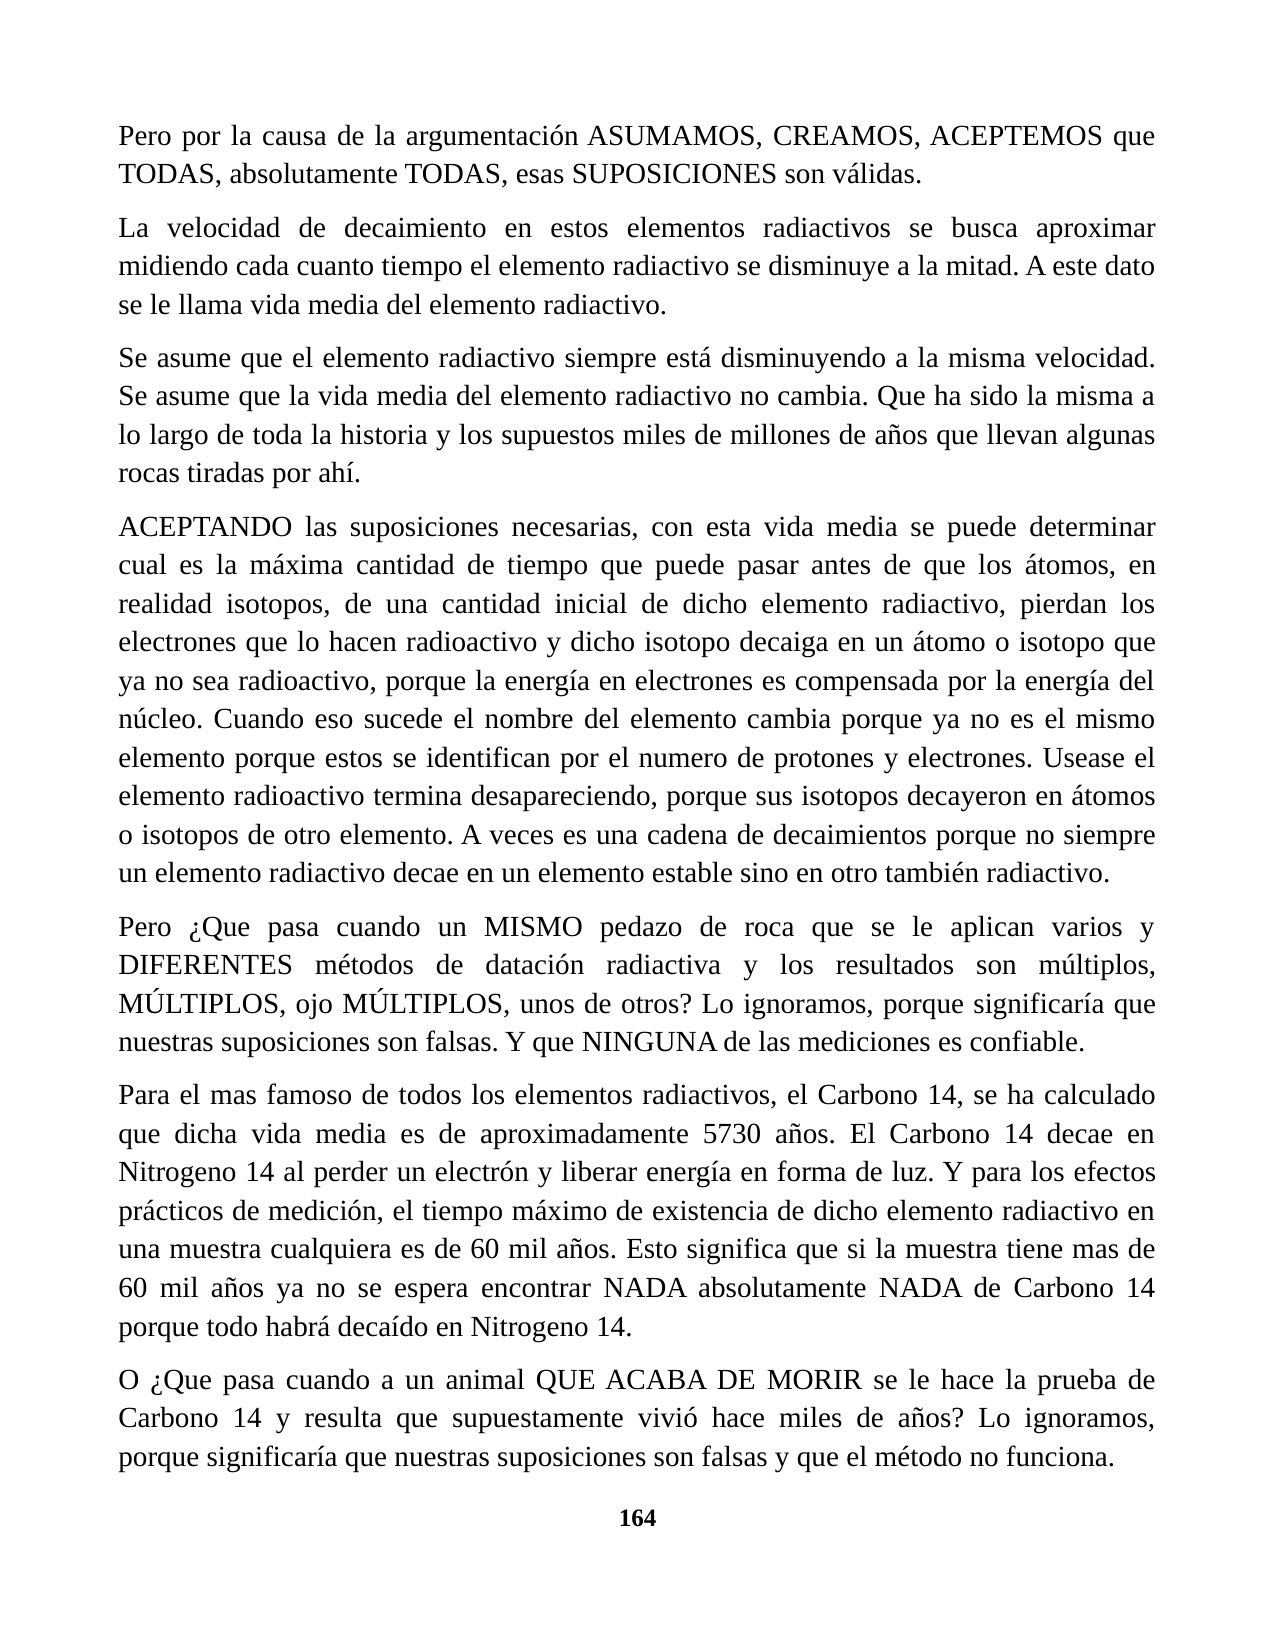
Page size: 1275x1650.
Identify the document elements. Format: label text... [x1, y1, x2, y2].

text La velocidad de decaimiento en estos elementos radiactivos se busca aproximar midiendo cada cuanto tiempo el elemento radiactivo se disminuye a la mitad. A este dato se le llama vida media del elemento radiactivo. [118, 210, 1157, 320]
text Para el mas famoso de todos los elementos radiactivos, el Carbono 14, se ha calculado que dicha vida media es de aproximadamente 5730 años. El Carbono 14 decae en Nitrogeno 14 al perder un electrón y liberar energía en forma de luz. Y para los efectos prácticos de medición, el tiempo máximo de existencia de dicho elemento radiactivo en una muestra cualquiera es de 60 mil años. Esto significa que si la muestra tiene mas de 60 mil años ya no se espera encontrar NADA absolutamente NADA de Carbono 14 porque todo habrá decaído en Nitrogeno 14. [118, 1077, 1157, 1342]
text Pero por la causa de la argumentación ASUMAMOS, CREAMOS, ACEPTEMOS que TODAS, absolutamente TODAS, esas SUPOSICIONES son válidas. [118, 118, 1157, 190]
text Pero ¿Que pasa cuando un MISMO pedazo de roca que se le aplican varios y DIFERENTES métodos de datación radiactiva y los resultados son múltiplos, MÚLTIPLOS, ojo MÚLTIPLOS, unos de otros? Lo ignoramos, porque significaría que nuestras suposiciones son falsas. Y que NINGUNA de las mediciones es confiable. [118, 909, 1157, 1058]
text Se asume que el elemento radiactivo siempre está disminuyendo a la misma velocidad. Se asume que la vida media del elemento radiactivo no cambia. Que ha sido la misma a lo largo de toda la historia y los supuestos miles de millones de años que llevan algunas rocas tiradas por ahí. [118, 340, 1157, 489]
text ACEPTANDO las suposiciones necesarias, con esta vida media se puede determinar cual es la máxima cantidad de tiempo que puede pasar antes de que los átomos, en realidad isotopos, de una cantidad inicial de dicho elemento radiactivo, pierdan los electrones que lo hacen radioactivo y dicho isotopo decaiga en un átomo o isotopo que ya no sea radioactivo, porque la energía en electrones es compensada por la energía del núcleo. Cuando eso sucede el nombre del elemento cambia porque ya no es el mismo elemento porque estos se identifican por el numero de protones y electrones. Usease el elemento radioactivo termina desapareciendo, porque sus isotopos decayeron en átomos o isotopos de otro elemento. A veces es una cadena de decaimientos porque no siempre un elemento radiactivo decae en un elemento estable sino en otro también radiactivo. [118, 509, 1157, 889]
text O ¿Que pasa cuando a un animal QUE ACABA DE MORIR se le hace la prueba de Carbono 14 y resulta que supuestamente vivió hace miles de años? Lo ignoramos, porque significaría que nuestras suposiciones son falsas y que el método no funciona. [118, 1362, 1157, 1472]
